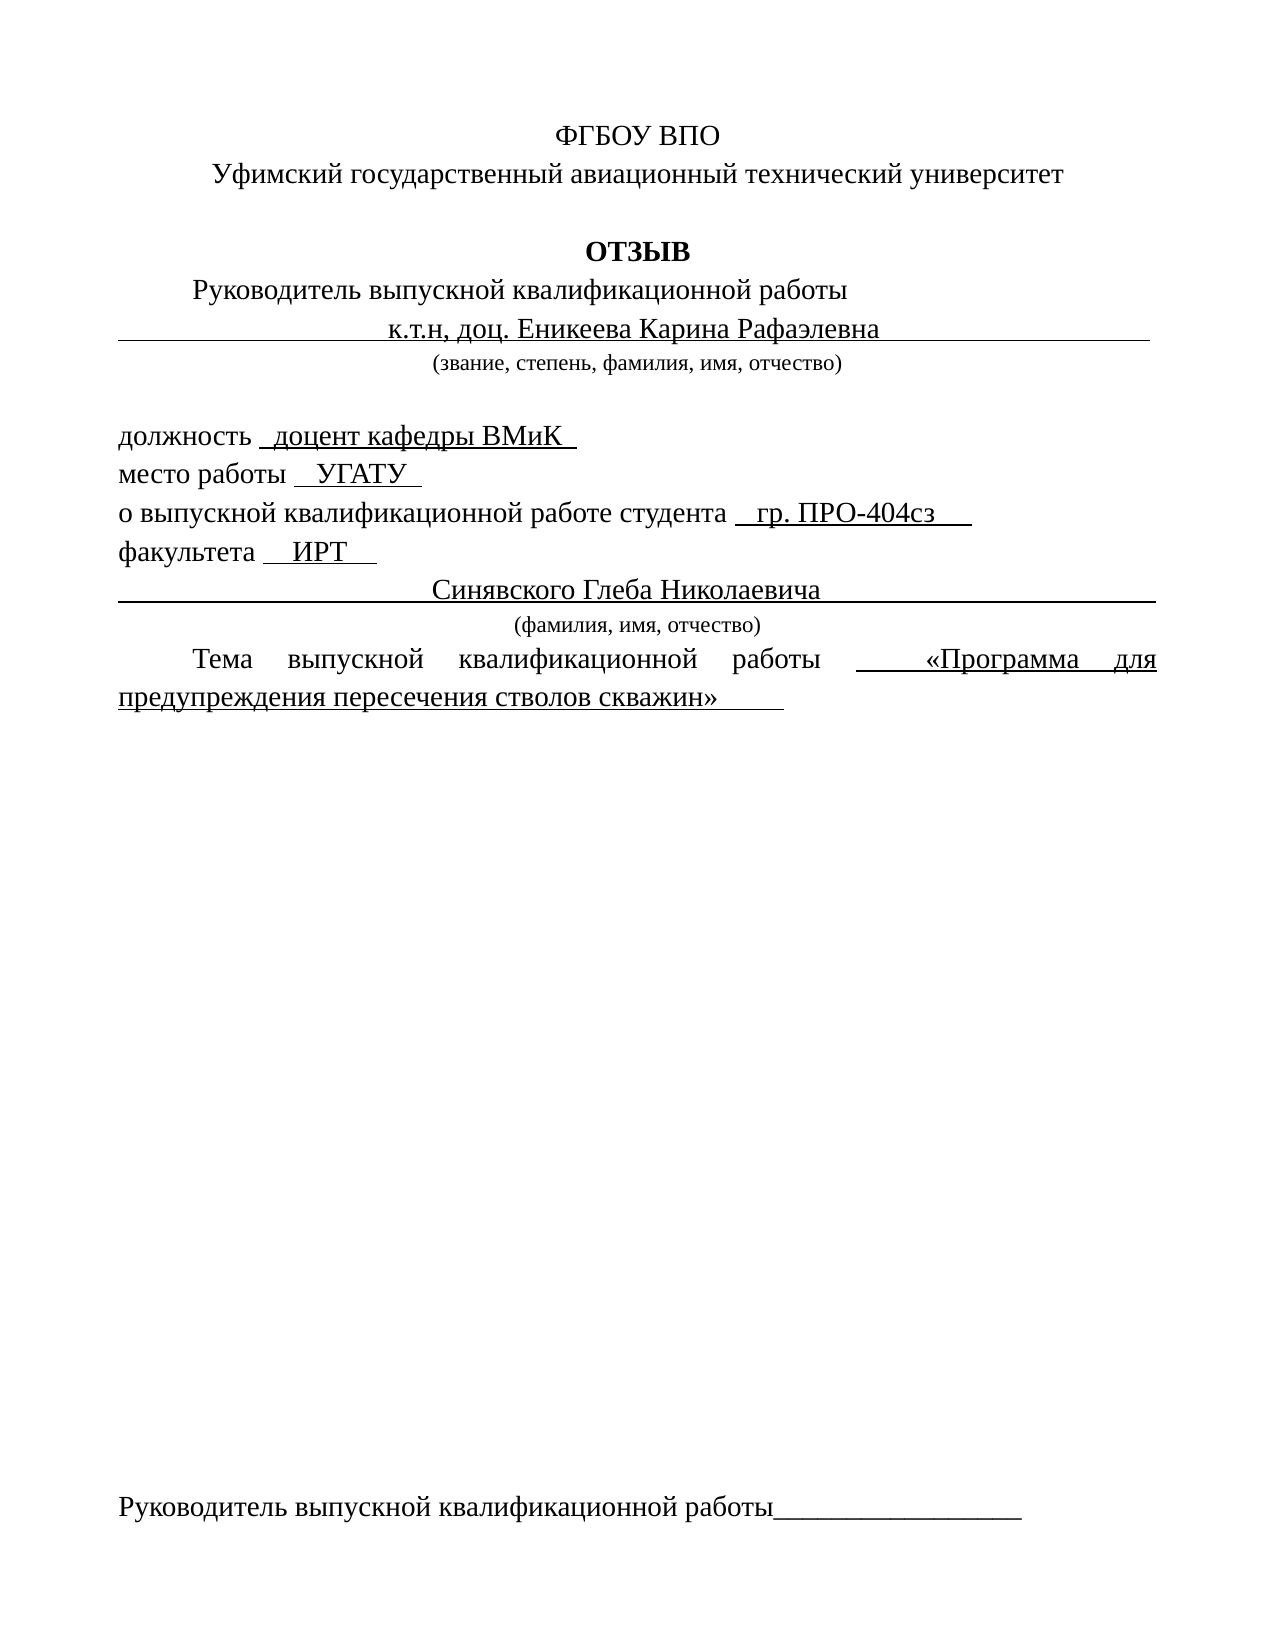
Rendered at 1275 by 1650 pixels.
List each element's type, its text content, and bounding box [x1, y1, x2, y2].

text о выпускной квалификационной работе студента гр. ПРО-404сз [118, 495, 1157, 529]
text Руководитель выпускной квалификационной работы [118, 272, 1157, 306]
text Синявского Глеба Николаевича [118, 572, 1157, 606]
text (фамилия, имя, отчество) [118, 611, 1157, 637]
text Руководитель выпускной квалификационной работы_________________ [118, 1489, 1157, 1522]
text к.т.н, доц. Еникеева Карина Рафаэлевна [118, 311, 1157, 344]
text место работы УГАТУ [118, 457, 1157, 490]
text должность доцент кафедры ВМиК [118, 418, 1157, 452]
text Уфимский государственный авиационный технический университет [118, 157, 1157, 190]
text факультета ИРТ [118, 534, 1157, 567]
text (звание, степень, фамилия, имя, отчество) [118, 349, 1157, 376]
text ФГБОУ ВПО [118, 118, 1157, 152]
text Тема выпускной квалификационной работы «Программа для предупреждения пересечения стволов скважин» [118, 641, 1157, 713]
text ОТЗЫВ [118, 234, 1157, 267]
